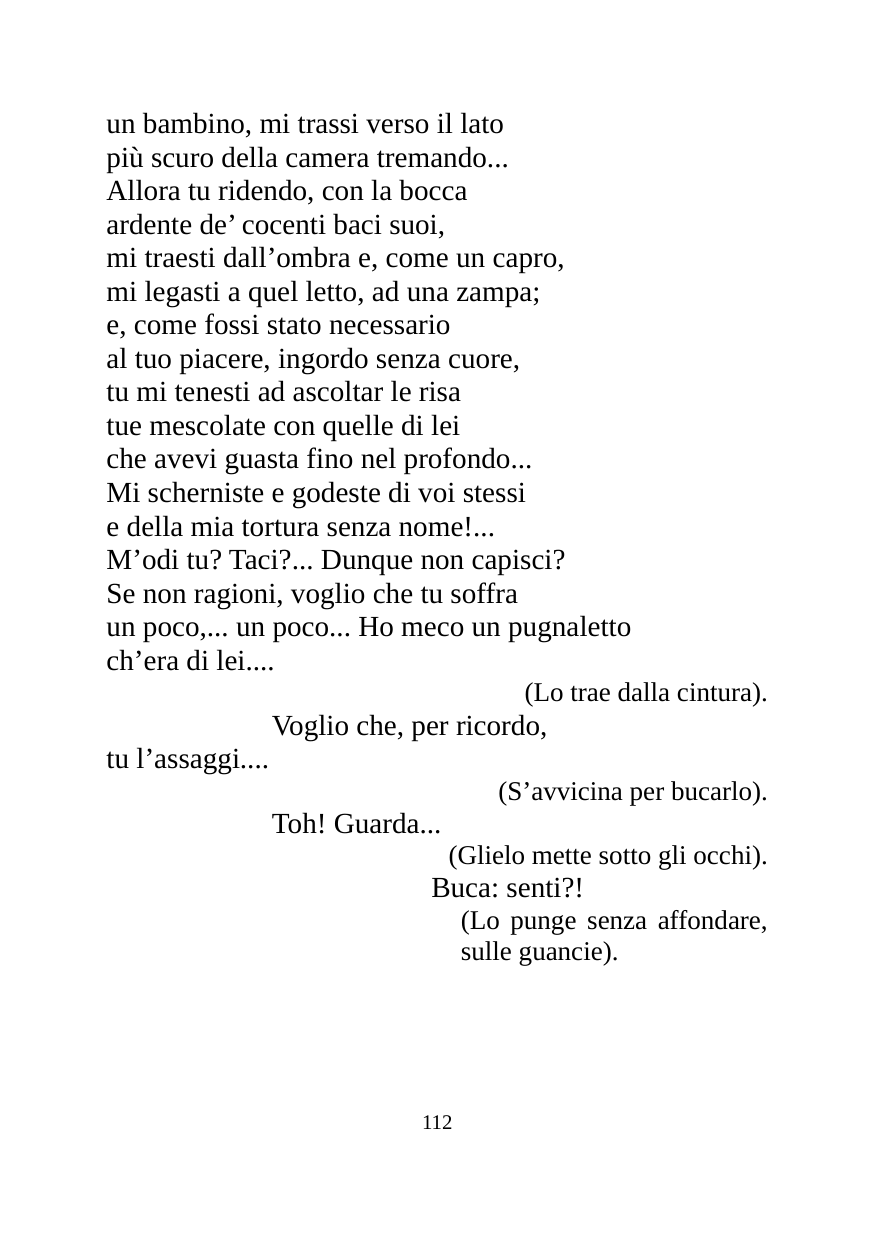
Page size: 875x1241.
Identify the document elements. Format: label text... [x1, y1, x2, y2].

text (Lo trae dalla cintura). [77, 676, 768, 708]
text (Glielo mette sotto gli occhi). [77, 839, 768, 871]
text (Lo punge senza affondare, sulle guancie). [461, 904, 768, 966]
text un bambino, mi trassi verso il lato più scuro della camera tremando... Allora tu ridendo, con la bocca ardente de’ cocenti baci suoi, mi traesti dall’ombra e, come un capro, mi legasti a quel letto, ad una zampa; e, come fossi stato necessario al tuo piacere, ingordo senza cuore, tu mi tenesti ad ascoltar le risa tue mescolate con quelle di lei che avevi guasta fino nel profondo... Mi scherniste e godeste di voi stessi e della mia tortura senza nome!... M’odi tu? Taci?... Dunque non capisci? Se non ragioni, voglio che tu soffra un poco,... un poco... Ho meco un pugnaletto ch’era di lei.... [106, 106, 768, 676]
text Toh! Guarda... [106, 806, 768, 839]
text Voglio che, per ricordo, tu l’assaggi.... [106, 708, 768, 775]
text (S’avvicina per bucarlo). [77, 775, 768, 806]
text Buca: senti?! [106, 871, 768, 904]
